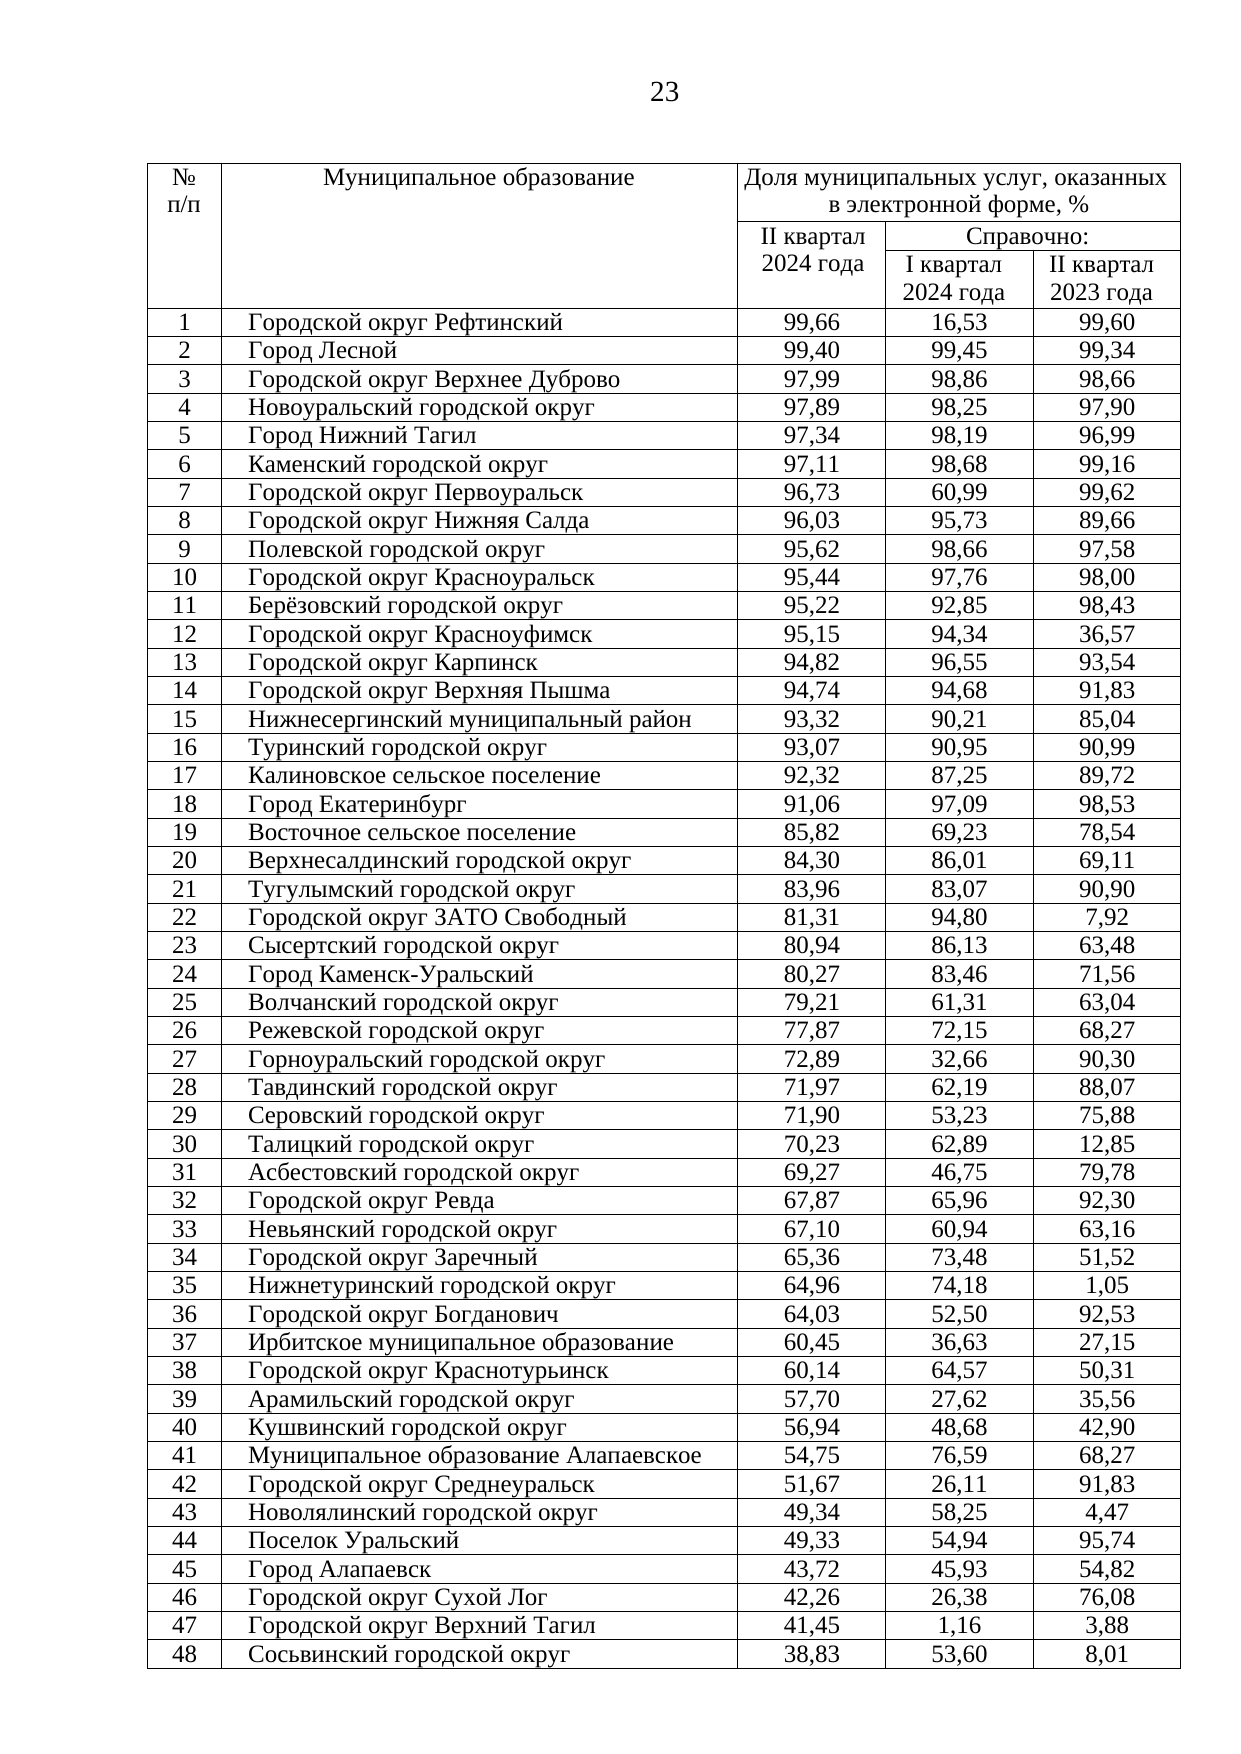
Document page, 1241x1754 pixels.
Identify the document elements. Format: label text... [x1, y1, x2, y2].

table_cell 11 [148, 592, 221, 619]
table_cell 69,23 [886, 819, 1033, 846]
table_cell 99,40 [738, 337, 885, 364]
table_cell 32 [148, 1187, 221, 1214]
table_cell 35 [148, 1272, 221, 1299]
table_cell 96,99 [1034, 422, 1180, 449]
table_cell 99,34 [1034, 337, 1180, 364]
table_cell 75,88 [1034, 1102, 1180, 1129]
table_cell 84,30 [738, 847, 885, 874]
table_cell 17 [148, 762, 221, 789]
table_cell 98,25 [886, 394, 1033, 421]
table_cell 95,15 [738, 620, 885, 648]
table_cell 47 [148, 1612, 221, 1639]
table_cell 98,19 [886, 422, 1033, 449]
table_cell 36,63 [886, 1329, 1033, 1356]
table_cell 40 [148, 1414, 221, 1441]
table_cell Городской округ Карпинск [222, 649, 737, 676]
table_cell 4 [148, 394, 221, 421]
table_cell I квартал 2024 года [886, 251, 1033, 308]
table_cell 94,80 [886, 904, 1033, 931]
table_cell 52,50 [886, 1300, 1033, 1328]
table_cell 98,66 [886, 535, 1033, 563]
table_cell 98,68 [886, 450, 1033, 478]
table_cell 81,31 [738, 904, 885, 931]
table_cell Муниципальное образование Алапаевское [222, 1442, 737, 1469]
table_cell 43 [148, 1499, 221, 1526]
table_cell Арамильский городской округ [222, 1385, 737, 1413]
table_cell 64,96 [738, 1272, 885, 1299]
table_cell 45,93 [886, 1555, 1033, 1583]
table_cell 60,14 [738, 1357, 885, 1384]
table_cell 4,47 [1034, 1499, 1180, 1526]
table_cell 3 [148, 365, 221, 393]
table_cell Сосьвинский городской округ [222, 1640, 737, 1668]
table_cell 51,52 [1034, 1244, 1180, 1271]
table_cell 68,27 [1034, 1017, 1180, 1044]
table_cell 92,32 [738, 762, 885, 789]
table_cell 94,34 [886, 620, 1033, 648]
table_cell 15 [148, 705, 221, 733]
table_cell 97,89 [738, 394, 885, 421]
table_cell 67,10 [738, 1215, 885, 1243]
table_cell 96,55 [886, 649, 1033, 676]
table_cell 83,96 [738, 875, 885, 903]
table_cell 26 [148, 1017, 221, 1044]
table_cell 45 [148, 1555, 221, 1583]
table_cell 54,94 [886, 1527, 1033, 1554]
table_cell 56,94 [738, 1414, 885, 1441]
table_cell 97,09 [886, 790, 1033, 818]
table_cell 93,07 [738, 734, 885, 761]
table_cell 26,38 [886, 1584, 1033, 1611]
table_cell 13 [148, 649, 221, 676]
table_cell 97,58 [1034, 535, 1180, 563]
table_cell 8 [148, 507, 221, 534]
table_cell 37 [148, 1329, 221, 1356]
table_cell 8,01 [1034, 1640, 1180, 1668]
table_cell 98,86 [886, 365, 1033, 393]
table_cell Нижнесергинский муниципальный район [222, 705, 737, 733]
table_cell 85,04 [1034, 705, 1180, 733]
table_cell 69,27 [738, 1159, 885, 1186]
table_cell 20 [148, 847, 221, 874]
table_cell Городской округ Верхняя Пышма [222, 677, 737, 704]
table_cell Городской округ Красноуфимск [222, 620, 737, 648]
table_cell 89,72 [1034, 762, 1180, 789]
table_cell Новоуральский городской округ [222, 394, 737, 421]
table_cell 92,53 [1034, 1300, 1180, 1328]
table_cell 50,31 [1034, 1357, 1180, 1384]
table_cell Городской округ Рефтинский [222, 309, 737, 336]
table_cell 79,78 [1034, 1159, 1180, 1186]
table_cell 36 [148, 1300, 221, 1328]
table_cell 3,88 [1034, 1612, 1180, 1639]
table_cell II квартал 2023 года [1034, 251, 1180, 308]
table_cell 36,57 [1034, 620, 1180, 648]
table_cell Городской округ Краснотурьинск [222, 1357, 737, 1384]
table_cell 73,48 [886, 1244, 1033, 1271]
table_cell 41,45 [738, 1612, 885, 1639]
table_cell Каменский городской округ [222, 450, 737, 478]
table_cell 95,74 [1034, 1527, 1180, 1554]
table_cell II квартал 2024 года [738, 222, 885, 308]
table_cell Городской округ Заречный [222, 1244, 737, 1271]
table_cell Городской округ Богданович [222, 1300, 737, 1328]
table_cell 91,83 [1034, 677, 1180, 704]
table_cell 32,66 [886, 1045, 1033, 1073]
table_cell 98,66 [1034, 365, 1180, 393]
table_cell Режевской городской округ [222, 1017, 737, 1044]
table_cell 71,90 [738, 1102, 885, 1129]
table_cell 95,44 [738, 564, 885, 591]
table_cell Городской округ Нижняя Салда [222, 507, 737, 534]
table_cell Город Екатеринбург [222, 790, 737, 818]
table_cell Асбестовский городской округ [222, 1159, 737, 1186]
table_cell Новолялинский городской округ [222, 1499, 737, 1526]
table_cell 93,54 [1034, 649, 1180, 676]
table_cell 77,87 [738, 1017, 885, 1044]
table_cell 90,95 [886, 734, 1033, 761]
table_cell 83,46 [886, 960, 1033, 988]
table_cell Восточное сельское поселение [222, 819, 737, 846]
table_cell Городской округ Красноуральск [222, 564, 737, 591]
table_cell 27,62 [886, 1385, 1033, 1413]
table_cell 79,21 [738, 989, 885, 1016]
table_cell 42 [148, 1470, 221, 1498]
table_cell 91,83 [1034, 1470, 1180, 1498]
table_cell 62,19 [886, 1074, 1033, 1101]
table_cell 97,76 [886, 564, 1033, 591]
table_cell 76,08 [1034, 1584, 1180, 1611]
table_cell Городской округ Среднеуральск [222, 1470, 737, 1498]
table_cell 80,94 [738, 932, 885, 959]
table_cell 19 [148, 819, 221, 846]
table_cell 90,99 [1034, 734, 1180, 761]
table_cell Калиновское сельское поселение [222, 762, 737, 789]
table_cell Горноуральский городской округ [222, 1045, 737, 1073]
table_cell 92,85 [886, 592, 1033, 619]
table_cell 7 [148, 479, 221, 506]
table_cell 22 [148, 904, 221, 931]
table_cell Серовский городской округ [222, 1102, 737, 1129]
table_cell 27 [148, 1045, 221, 1073]
table_cell 60,99 [886, 479, 1033, 506]
table_cell 99,45 [886, 337, 1033, 364]
table_cell 90,90 [1034, 875, 1180, 903]
table_cell 65,96 [886, 1187, 1033, 1214]
table_cell 2 [148, 337, 221, 364]
table_cell Кушвинский городской округ [222, 1414, 737, 1441]
table_cell 53,60 [886, 1640, 1033, 1668]
table_cell 97,90 [1034, 394, 1180, 421]
table_cell Городской округ Верхнее Дуброво [222, 365, 737, 393]
table_cell 64,03 [738, 1300, 885, 1328]
table_cell Городской округ Первоуральск [222, 479, 737, 506]
table_cell 95,62 [738, 535, 885, 563]
table_cell 92,30 [1034, 1187, 1180, 1214]
table_cell 33 [148, 1215, 221, 1243]
table_cell Городской округ ЗАТО Свободный [222, 904, 737, 931]
table_cell 46,75 [886, 1159, 1033, 1186]
table_cell 60,94 [886, 1215, 1033, 1243]
table_cell 63,16 [1034, 1215, 1180, 1243]
table_cell Верхнесалдинский городской округ [222, 847, 737, 874]
table_cell 83,07 [886, 875, 1033, 903]
table_header Муниципальное образование [222, 164, 737, 308]
table_cell Берёзовский городской округ [222, 592, 737, 619]
table_cell 96,73 [738, 479, 885, 506]
table_cell 70,23 [738, 1130, 885, 1158]
table_cell 95,73 [886, 507, 1033, 534]
table_cell 38 [148, 1357, 221, 1384]
table_cell 64,57 [886, 1357, 1033, 1384]
table_cell 63,48 [1034, 932, 1180, 959]
table_cell 9 [148, 535, 221, 563]
table_cell Тугулымский городской округ [222, 875, 737, 903]
table_cell 97,34 [738, 422, 885, 449]
table_cell 86,01 [886, 847, 1033, 874]
table_cell 16,53 [886, 309, 1033, 336]
table_cell 48,68 [886, 1414, 1033, 1441]
table_cell 10 [148, 564, 221, 591]
table_header Доля муниципальных услуг, оказанных в электронной форме, % [738, 164, 1180, 221]
table_cell Городской округ Ревда [222, 1187, 737, 1214]
table_cell Город Нижний Тагил [222, 422, 737, 449]
table_cell 1,16 [886, 1612, 1033, 1639]
table_cell 69,11 [1034, 847, 1180, 874]
table_cell 44 [148, 1527, 221, 1554]
table_cell Невьянский городской округ [222, 1215, 737, 1243]
table_cell 97,99 [738, 365, 885, 393]
table_cell 48 [148, 1640, 221, 1668]
table_cell 99,62 [1034, 479, 1180, 506]
table_cell 41 [148, 1442, 221, 1469]
table_cell 26,11 [886, 1470, 1033, 1498]
table_cell Тавдинский городской округ [222, 1074, 737, 1101]
table_cell 94,68 [886, 677, 1033, 704]
table_cell 49,34 [738, 1499, 885, 1526]
table_cell 90,30 [1034, 1045, 1180, 1073]
table_cell 93,32 [738, 705, 885, 733]
table_cell 85,82 [738, 819, 885, 846]
table_cell 91,06 [738, 790, 885, 818]
table_cell Городской округ Верхний Тагил [222, 1612, 737, 1639]
table_cell 88,07 [1034, 1074, 1180, 1101]
table_cell 21 [148, 875, 221, 903]
table_cell 99,16 [1034, 450, 1180, 478]
table_cell 1 [148, 309, 221, 336]
table_cell 7,92 [1034, 904, 1180, 931]
table_cell Город Лесной [222, 337, 737, 364]
table_cell 99,60 [1034, 309, 1180, 336]
table_cell 27,15 [1034, 1329, 1180, 1356]
table_cell Сысертский городской округ [222, 932, 737, 959]
table_cell 98,53 [1034, 790, 1180, 818]
table_cell 49,33 [738, 1527, 885, 1554]
table_cell 95,22 [738, 592, 885, 619]
table_cell 94,74 [738, 677, 885, 704]
table_cell 53,23 [886, 1102, 1033, 1129]
table_cell 61,31 [886, 989, 1033, 1016]
table_cell 42,26 [738, 1584, 885, 1611]
table_cell 12 [148, 620, 221, 648]
table_cell 68,27 [1034, 1442, 1180, 1469]
table_cell 97,11 [738, 450, 885, 478]
table_cell 89,66 [1034, 507, 1180, 534]
table_cell 98,00 [1034, 564, 1180, 591]
table_cell 16 [148, 734, 221, 761]
table_cell 35,56 [1034, 1385, 1180, 1413]
table_cell 62,89 [886, 1130, 1033, 1158]
table_cell 34 [148, 1244, 221, 1271]
table_cell 30 [148, 1130, 221, 1158]
table_cell Поселок Уральский [222, 1527, 737, 1554]
table_cell 65,36 [738, 1244, 885, 1271]
table_cell 24 [148, 960, 221, 988]
table_cell 31 [148, 1159, 221, 1186]
table_cell 80,27 [738, 960, 885, 988]
table_cell 14 [148, 677, 221, 704]
table_cell 5 [148, 422, 221, 449]
table_cell 6 [148, 450, 221, 478]
table_cell 87,25 [886, 762, 1033, 789]
table_cell 67,87 [738, 1187, 885, 1214]
table_cell 18 [148, 790, 221, 818]
table_cell 99,66 [738, 309, 885, 336]
table_cell 78,54 [1034, 819, 1180, 846]
table_cell 54,75 [738, 1442, 885, 1469]
table_cell 1,05 [1034, 1272, 1180, 1299]
table_cell 29 [148, 1102, 221, 1129]
table_cell 51,67 [738, 1470, 885, 1498]
table_cell 23 [148, 932, 221, 959]
table_cell Полевской городской округ [222, 535, 737, 563]
table_cell 72,89 [738, 1045, 885, 1073]
table_cell 71,56 [1034, 960, 1180, 988]
table_cell Городской округ Сухой Лог [222, 1584, 737, 1611]
table_cell Талицкий городской округ [222, 1130, 737, 1158]
table_cell 76,59 [886, 1442, 1033, 1469]
table_cell Город Алапаевск [222, 1555, 737, 1583]
table_cell 54,82 [1034, 1555, 1180, 1583]
table_cell 38,83 [738, 1640, 885, 1668]
table_cell 57,70 [738, 1385, 885, 1413]
table_cell Нижнетуринский городской округ [222, 1272, 737, 1299]
table_header № п/п [148, 164, 221, 308]
table_cell 63,04 [1034, 989, 1180, 1016]
table_cell Волчанский городской округ [222, 989, 737, 1016]
table_cell 28 [148, 1074, 221, 1101]
table_cell 72,15 [886, 1017, 1033, 1044]
table_cell 60,45 [738, 1329, 885, 1356]
table_cell 90,21 [886, 705, 1033, 733]
table_cell 98,43 [1034, 592, 1180, 619]
table_cell 46 [148, 1584, 221, 1611]
table_cell 39 [148, 1385, 221, 1413]
table_cell 12,85 [1034, 1130, 1180, 1158]
table_cell 25 [148, 989, 221, 1016]
table_cell 58,25 [886, 1499, 1033, 1526]
table_cell Справочно: [886, 222, 1180, 249]
table_cell 71,97 [738, 1074, 885, 1101]
table_cell Город Каменск-Уральский [222, 960, 737, 988]
table_cell 86,13 [886, 932, 1033, 959]
table_cell Туринский городской округ [222, 734, 737, 761]
table_cell 96,03 [738, 507, 885, 534]
table_cell 42,90 [1034, 1414, 1180, 1441]
table_cell 74,18 [886, 1272, 1033, 1299]
table_cell 43,72 [738, 1555, 885, 1583]
table_cell 94,82 [738, 649, 885, 676]
table_cell Ирбитское муниципальное образование [222, 1329, 737, 1356]
